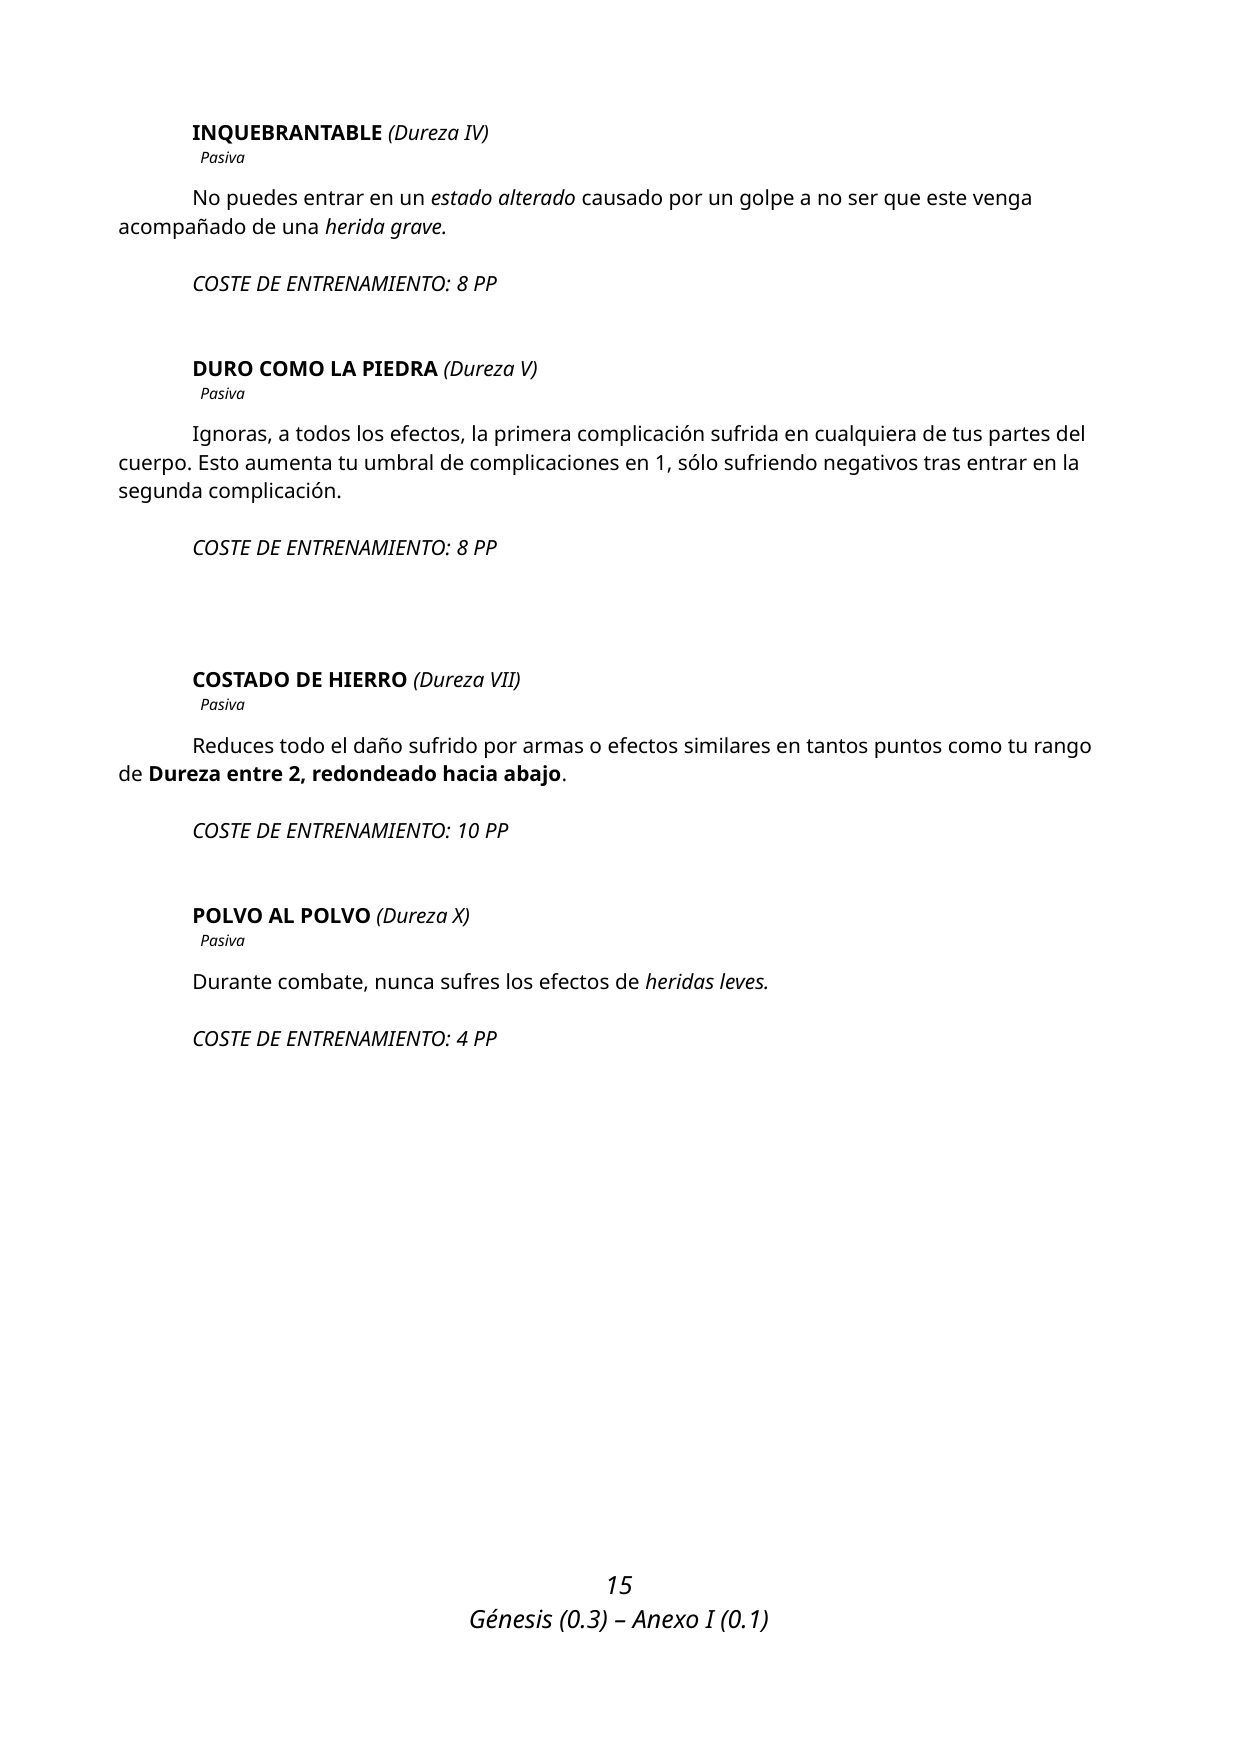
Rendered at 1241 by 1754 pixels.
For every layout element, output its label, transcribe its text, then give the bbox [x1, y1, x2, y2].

text INQUEBRANTABLE (Dureza IV) [192, 118, 1122, 147]
text Pasiva [192, 930, 1122, 967]
text COSTE DE ENTRENAMIENTO: 10 PP [118, 816, 1122, 845]
text Pasiva [192, 694, 1122, 731]
text Ignoras, a todos los efectos, la primera complicación sufrida en cualquiera de tus partes del cuerpo. Esto aumenta tu umbral de complicaciones en 1, sólo sufriendo negativos tras entrar en la segunda complicación. [118, 419, 1122, 505]
text No puedes entrar en un estado alterado causado por un golpe a no ser que este venga acompañado de una herida grave. [118, 183, 1122, 240]
text COSTE DE ENTRENAMIENTO: 8 PP [118, 533, 1122, 562]
text DURO COMO LA PIEDRA (Dureza V) [192, 354, 1122, 382]
text COSTE DE ENTRENAMIENTO: 4 PP [118, 1024, 1122, 1052]
text Pasiva [192, 382, 1122, 419]
text Durante combate, nunca sufres los efectos de heridas leves. [118, 967, 1122, 995]
text Pasiva [192, 147, 1122, 183]
text Reduces todo el daño sufrido por armas o efectos similares en tantos puntos como tu rango de Dureza entre 2, redondeado hacia abajo. [118, 731, 1122, 788]
text POLVO AL POLVO (Dureza X) [192, 902, 1122, 930]
text COSTE DE ENTRENAMIENTO: 8 PP [118, 269, 1122, 297]
text COSTADO DE HIERRO (Dureza VII) [192, 666, 1122, 694]
